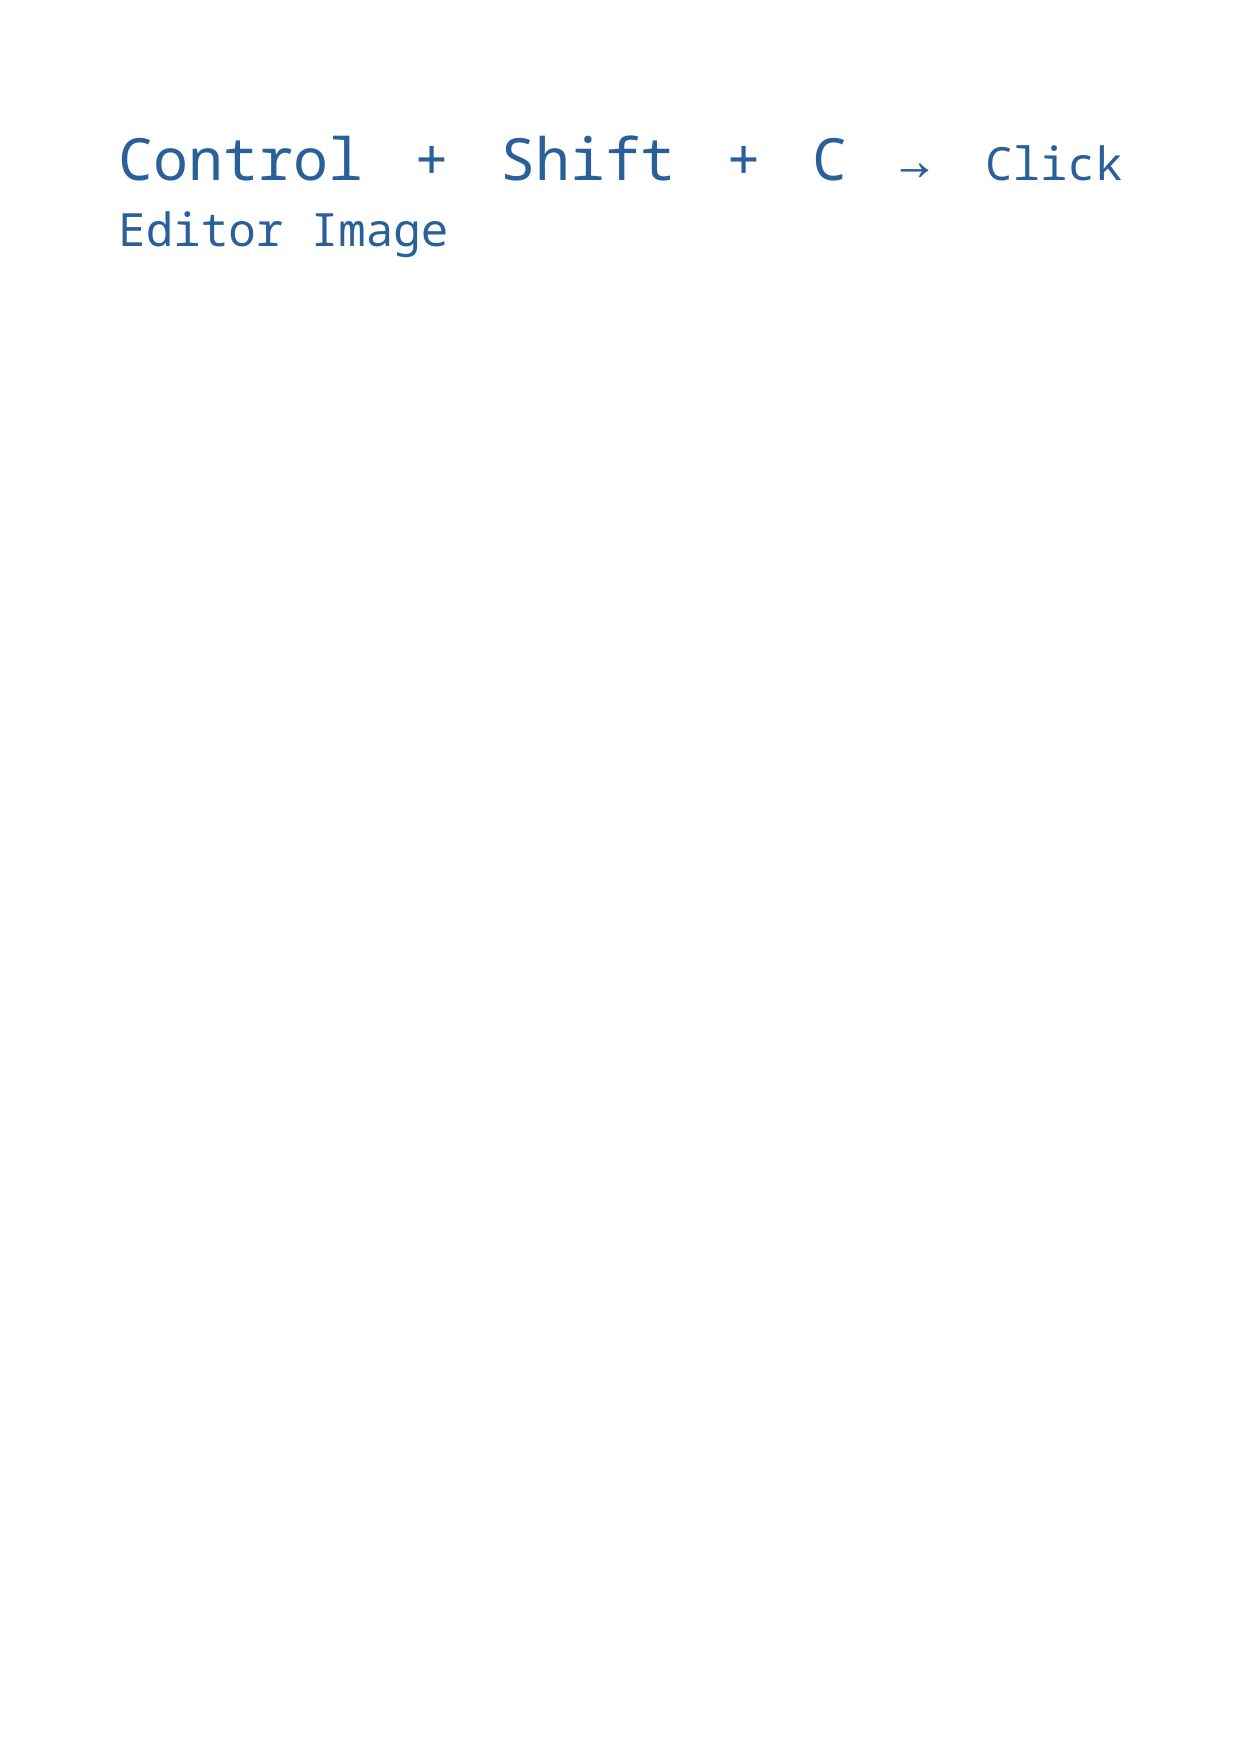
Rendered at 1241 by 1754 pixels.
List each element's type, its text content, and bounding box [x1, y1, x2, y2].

text Control + Shift + C → Click Editor Image [118, 118, 1122, 260]
